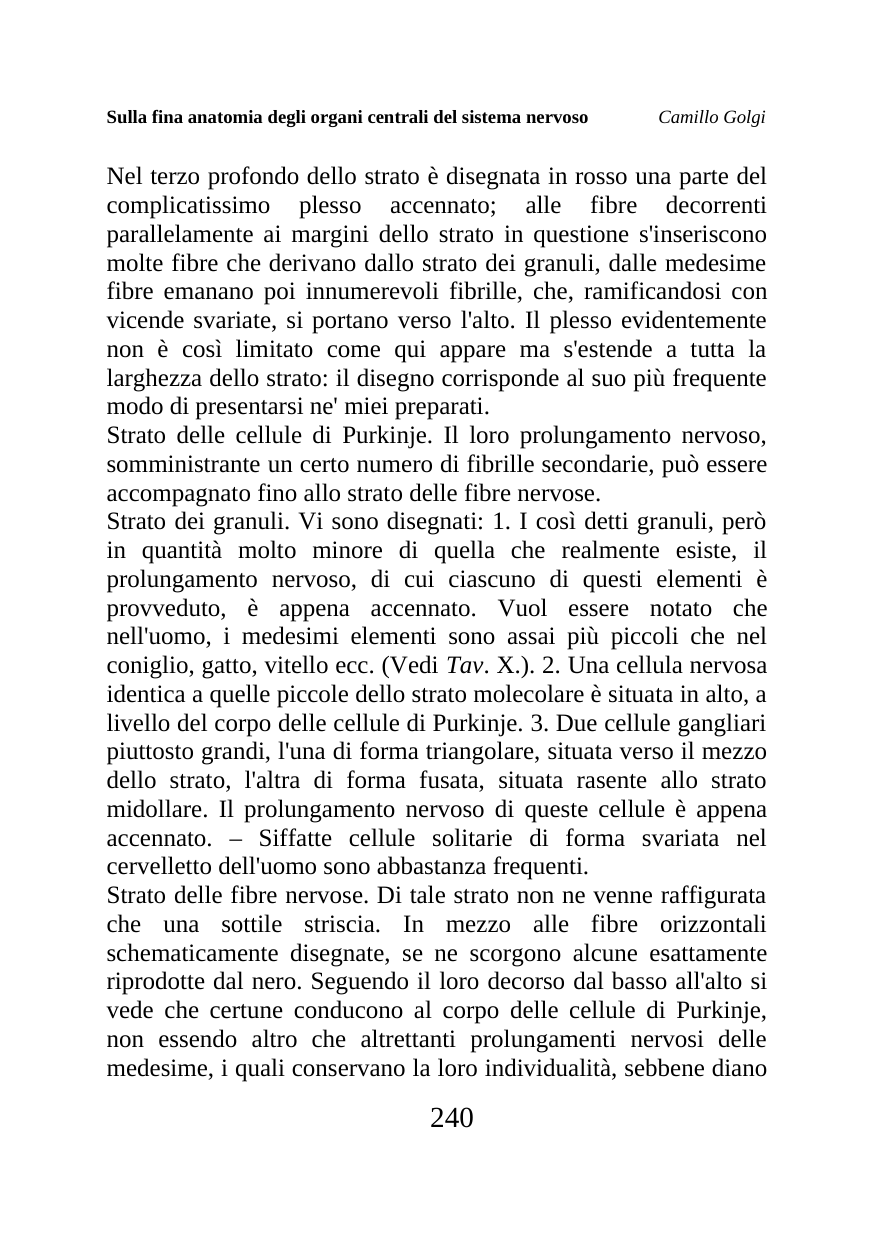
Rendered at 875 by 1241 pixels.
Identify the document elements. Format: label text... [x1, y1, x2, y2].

text Strato dei granuli. Vi sono disegnati: 1. I così detti granuli, però in quantità molto minore di quella che realmente esiste, il prolungamento nervoso, di cui ciascuno di questi elementi è provveduto, è appena accennato. Vuol essere notato che nell'uomo, i medesimi elementi sono assai più piccoli che nel coniglio, gatto, vitello ecc. (Vedi Tav. X.). 2. Una cellula nervosa identica a quelle piccole dello strato molecolare è situata in alto, a livello del corpo delle cellule di Purkinje. 3. Due cellule gangliari piuttosto grandi, l'una di forma triangolare, situata verso il mezzo dello strato, l'altra di forma fusata, situata rasente allo strato midollare. Il prolungamento nervoso di queste cellule è appena accennato. – Siffatte cellule solitarie di forma svariata nel cervelletto dell'uomo sono abbastanza frequenti. [106, 506, 768, 880]
text Strato delle fibre nervose. Di tale strato non ne venne raffigurata che una sottile striscia. In mezzo alle fibre orizzontali schematicamente disegnate, se ne scorgono alcune esattamente riprodotte dal nero. Seguendo il loro decorso dal basso all'alto si vede che certune conducono al corpo delle cellule di Purkinje, non essendo altro che altrettanti prolungamenti nervosi delle medesime, i quali conservano la loro individualità, sebbene diano [106, 880, 768, 1081]
text Strato delle cellule di Purkinje. Il loro prolungamento nervoso, somministrante un certo numero di fibrille secondarie, può essere accompagnato fino allo strato delle fibre nervose. [106, 420, 768, 506]
text Nel terzo profondo dello strato è disegnata in rosso una parte del complicatissimo plesso accennato; alle fibre decorrenti parallelamente ai margini dello strato in questione s'inseriscono molte fibre che derivano dallo strato dei granuli, dalle medesime fibre emanano poi innumerevoli fibrille, che, ramificandosi con vicende svariate, si portano verso l'alto. Il plesso evidentemente non è così limitato come qui appare ma s'estende a tutta la larghezza dello strato: il disegno corrisponde al suo più frequente modo di presentarsi ne' miei preparati. [106, 161, 768, 420]
